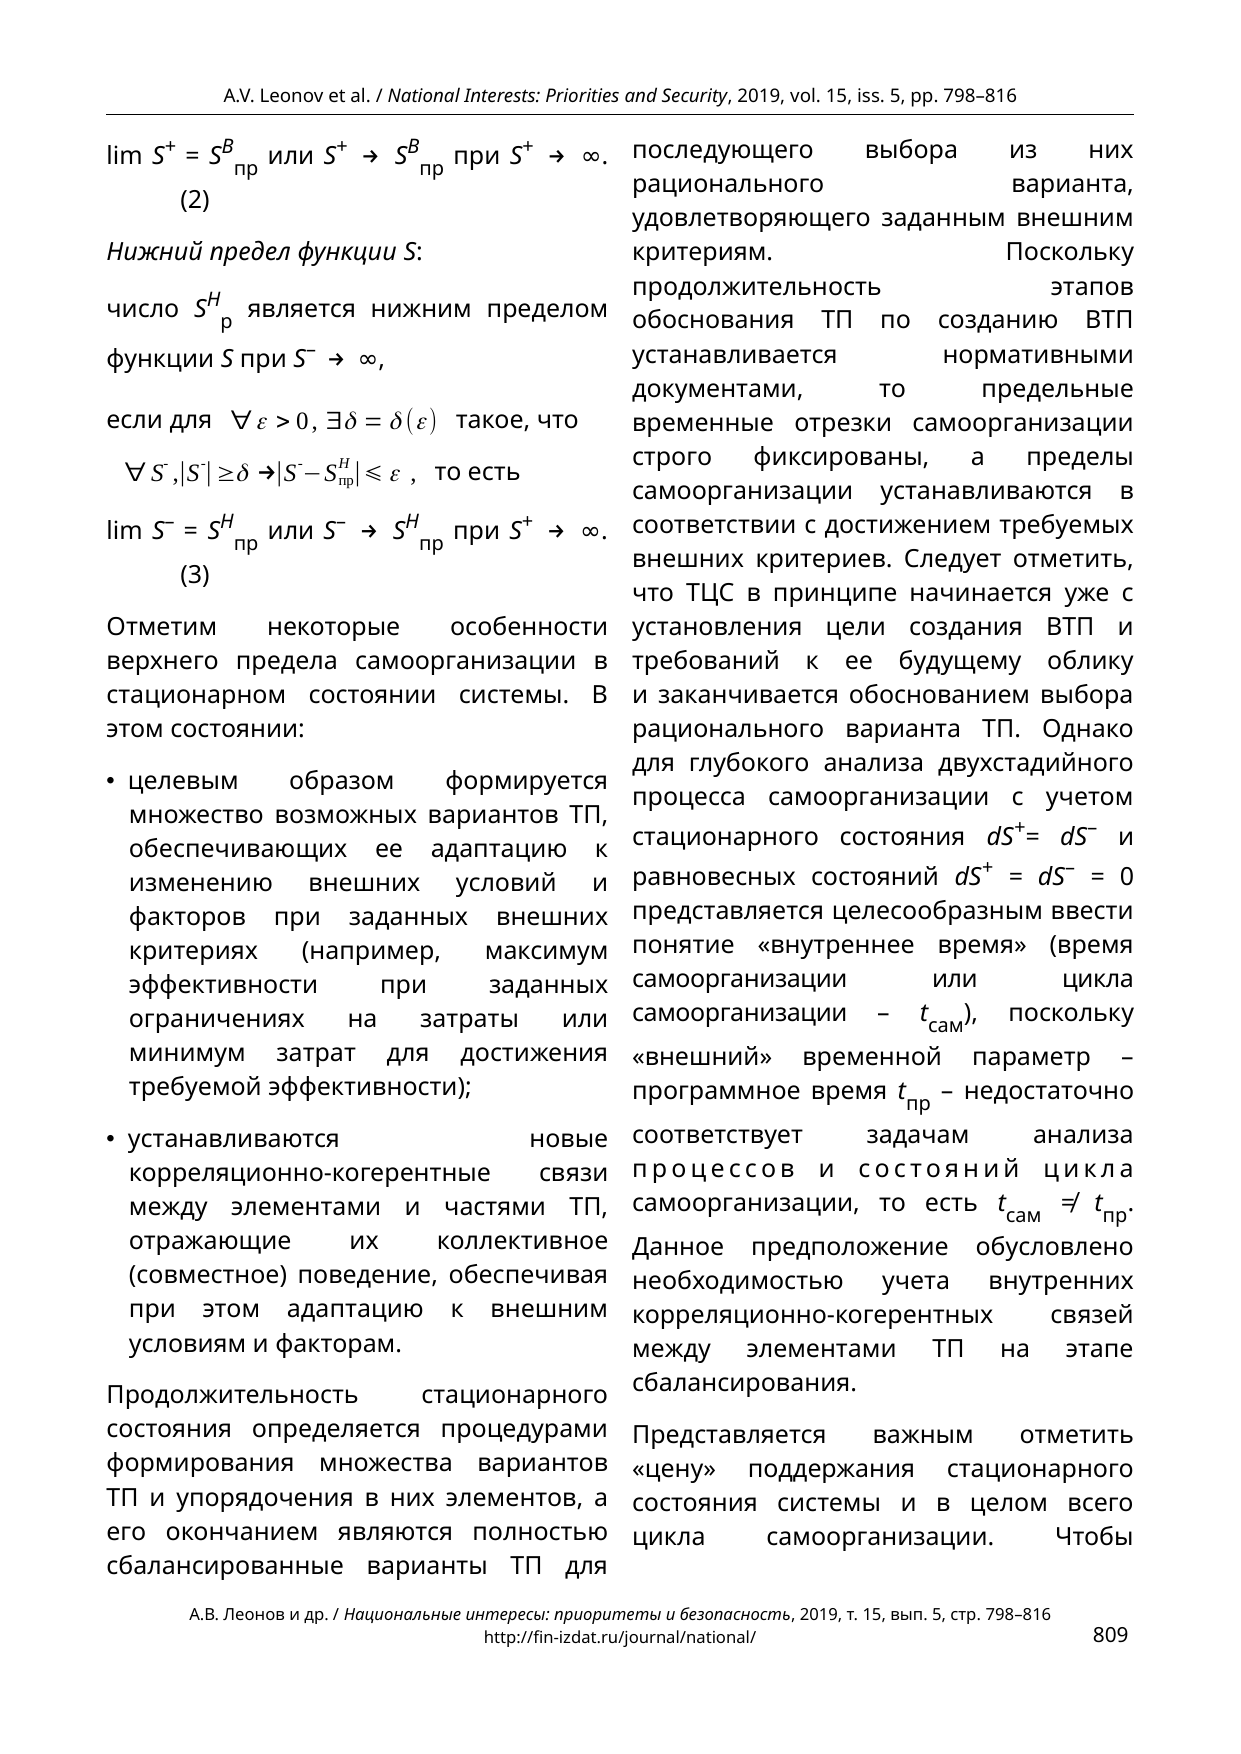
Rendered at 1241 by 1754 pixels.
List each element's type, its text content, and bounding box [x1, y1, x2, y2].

list устанавливаются новые корреляционно-когерентные связи между элементами и частями ТП, отражающие их коллективное (совместное) поведение, обеспечивая при этом адаптацию к внешним условиям и факторам. [106, 1121, 608, 1359]
text lim S+ = SВпр или S+ SВпр при S+ ∞. (2) [106, 132, 608, 216]
text lim S– = SHпр или S– SHпр при S+ ∞. (3) [106, 507, 608, 591]
text Представляется важным отметить «цену» поддержания стационарного состояния системы и в целом всего цикла самоорганизации. Чтобы [632, 1417, 1134, 1553]
text если длятакое, что [106, 402, 608, 436]
list целевым образом формируется множество возможных вариантов ТП, обеспечивающих ее адаптацию к изменению внешних условий и факторов при заданных внешних критериях (например, максимум эффективности при заданных ограничениях на затраты или минимум затрат для достижения требуемой эффективности); [106, 762, 608, 1103]
text число SHр является нижним пределом функции S при S– ∞, [106, 285, 608, 384]
text последующего выбора из них рационального варианта, удовлетворяющего заданным внешним критериям. Поскольку продолжительность этапов обоснования ТП по созданию ВТП устанавливается нормативными документами, то предельные временные отрезки самоорганизации строго фиксированы, а пределы самоорганизации устанавливаются в соответствии с достижением требуемых внешних критериев. Следует отметить, что ТЦС в принципе начинается уже с установления цели создания ВТП и требований к ее будущему облику и заканчивается обоснованием выбора рационального варианта ТП. Однако для глубокого анализа двухстадийного процесса самоорганизации с учетом стационарного состояния dS+= dS– и равновесных состояний dS+ = dS– = 0 представляется целесообразным ввести понятие «внутреннее время» (время самоорганизации или цикла самоорганизации – tсам), поскольку «внешний» временной параметр – программное время tпр – недостаточно соответствует задачам анализа процессов и состояний цикла самоорганизации, то есть tсам ≠ tпр. Данное предположение обусловлено необходимостью учета внутренних корреляционно-когерентных связей между элементами ТП на этапе сбалансирования. [632, 132, 1134, 1399]
text Нижний предел функции S: [106, 233, 608, 267]
text то есть [106, 454, 608, 489]
text Продолжительность стационарного состояния определяется процедурами формирования множества вариантов ТП и упорядочения в них элементов, а его окончанием являются полностью сбалансированные варианты ТП для [106, 1377, 608, 1581]
text Отметим некоторые особенности верхнего предела самоорганизации в стационарном состоянии системы. В этом состоянии: [106, 608, 608, 745]
